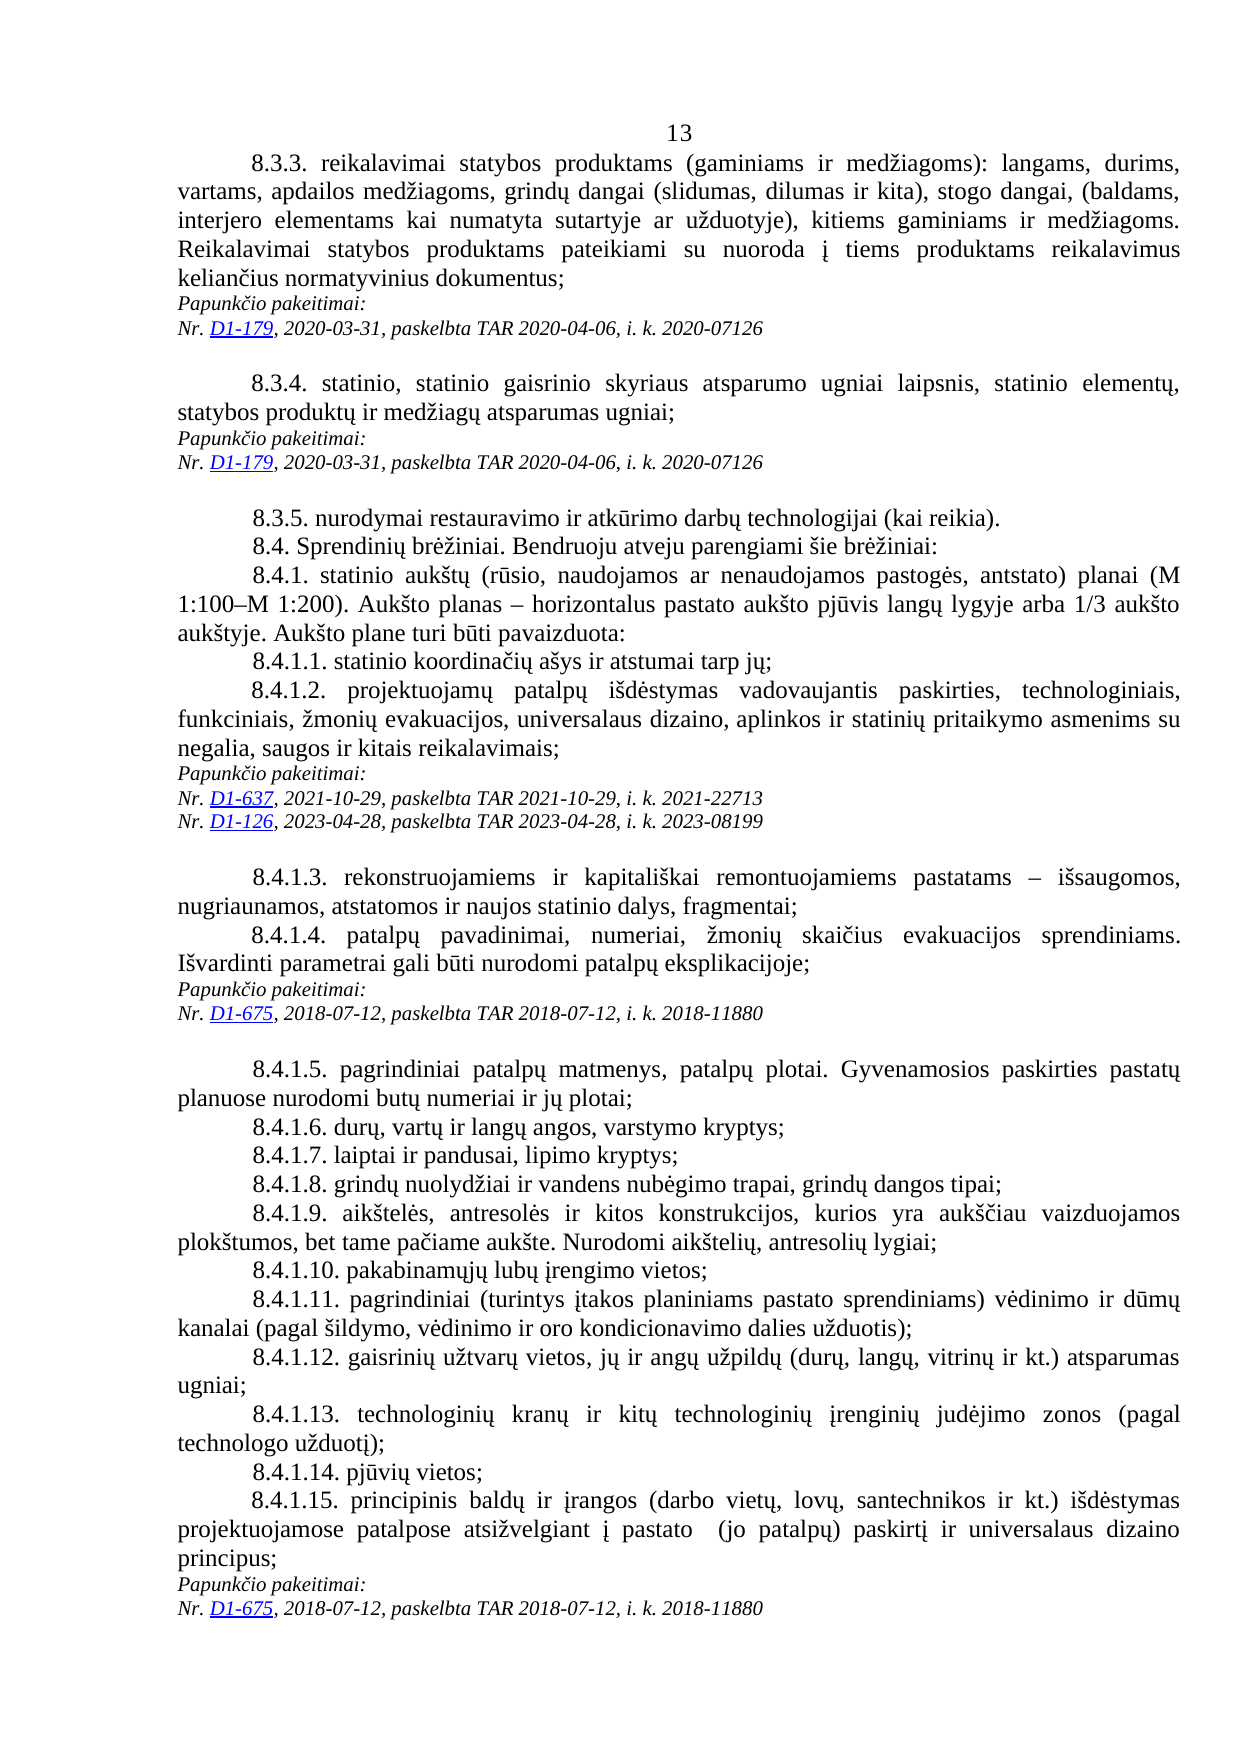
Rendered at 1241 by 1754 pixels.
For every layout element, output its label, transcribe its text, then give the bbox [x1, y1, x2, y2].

text 8.4.1.2. projektuojamų patalpų išdėstymas vadovaujantis paskirties, technologiniais, funkciniais, žmonių evakuacijos, universalaus dizaino, aplinkos ir statinių pritaikymo asmenims su negalia, saugos ir kitais reikalavimais; [177, 675, 1181, 761]
text 8.3.3. reikalavimai statybos produktams (gaminiams ir medžiagoms): langams, durims, vartams, apdailos medžiagoms, grindų dangai (slidumas, dilumas ir kita), stogo dangai, (baldams, interjero elementams kai numatyta sutartyje ar užduotyje), kitiems gaminiams ir medžiagoms. Reikalavimai statybos produktams pateikiami su nuoroda į tiems produktams reikalavimus keliančius normatyvinius dokumentus; [177, 148, 1181, 291]
text Papunkčio pakeitimai: [177, 426, 1181, 450]
text Nr. D1-179, 2020-03-31, paskelbta TAR 2020-04-06, i. k. 2020-07126 [177, 450, 1181, 474]
text 8.4.1.11. pagrindiniai (turintys įtakos planiniams pastato sprendiniams) vėdinimo ir dūmų kanalai (pagal šildymo, vėdinimo ir oro kondicionavimo dalies užduotis); [177, 1284, 1181, 1342]
text Nr. D1-637, 2021-10-29, paskelbta TAR 2021-10-29, i. k. 2021-22713 [177, 785, 1181, 809]
text Nr. D1-126, 2023-04-28, paskelbta TAR 2023-04-28, i. k. 2023-08199 [177, 809, 1181, 833]
text 8.3.4. statinio, statinio gaisrinio skyriaus atsparumo ugniai laipsnis, statinio elementų, statybos produktų ir medžiagų atsparumas ugniai; [177, 368, 1181, 426]
text 8.4.1.12. gaisrinių užtvarų vietos, jų ir angų užpildų (durų, langų, vitrinų ir kt.) atsparumas ugniai; [177, 1342, 1181, 1399]
text Papunkčio pakeitimai: [177, 977, 1181, 1001]
text Nr. D1-675, 2018-07-12, paskelbta TAR 2018-07-12, i. k. 2018-11880 [177, 1001, 1181, 1025]
text 8.3.5. nurodymai restauravimo ir atkūrimo darbų technologijai (kai reikia). [177, 503, 1181, 531]
text 8.4.1.7. laiptai ir pandusai, lipimo kryptys; [177, 1140, 1181, 1169]
text 8.4.1.6. durų, vartų ir langų angos, varstymo kryptys; [177, 1112, 1181, 1140]
text Papunkčio pakeitimai: [177, 761, 1181, 785]
text 8.4.1.14. pjūvių vietos; [177, 1457, 1181, 1485]
text 8.4.1.5. pagrindiniai patalpų matmenys, patalpų plotai. Gyvenamosios paskirties pastatų planuose nurodomi butų numeriai ir jų plotai; [177, 1054, 1181, 1112]
text Papunkčio pakeitimai: [177, 291, 1181, 315]
text 8.4.1.3. rekonstruojamiems ir kapitališkai remontuojamiems pastatams – išsaugomos, nugriaunamos, atstatomos ir naujos statinio dalys, fragmentai; [177, 862, 1181, 920]
text 8.4.1. statinio aukštų (rūsio, naudojamos ar nenaudojamos pastogės, antstato) planai (M 1:100–M 1:200). Aukšto planas – horizontalus pastato aukšto pjūvis langų lygyje arba 1/3 aukšto aukštyje. Aukšto plane turi būti pavaizduota: [177, 560, 1181, 646]
text Nr. D1-675, 2018-07-12, paskelbta TAR 2018-07-12, i. k. 2018-11880 [177, 1596, 1181, 1620]
text 8.4.1.1. statinio koordinačių ašys ir atstumai tarp jų; [177, 646, 1181, 675]
text 8.4.1.10. pakabinamųjų lubų įrengimo vietos; [177, 1255, 1181, 1284]
text 8.4. Sprendinių brėžiniai. Bendruoju atveju parengiami šie brėžiniai: [177, 531, 1181, 560]
text Nr. D1-179, 2020-03-31, paskelbta TAR 2020-04-06, i. k. 2020-07126 [177, 315, 1181, 339]
text 8.4.1.9. aikštelės, antresolės ir kitos konstrukcijos, kurios yra aukščiau vaizduojamos plokštumos, bet tame pačiame aukšte. Nurodomi aikštelių, antresolių lygiai; [177, 1198, 1181, 1255]
text 8.4.1.13. technologinių kranų ir kitų technologinių įrenginių judėjimo zonos (pagal technologo užduotį); [177, 1399, 1181, 1457]
text 8.4.1.15. principinis baldų ir įrangos (darbo vietų, lovų, santechnikos ir kt.) išdėstymas projektuojamose patalpose atsižvelgiant į pastato (jo patalpų) paskirtį ir universalaus dizaino principus; [177, 1485, 1181, 1572]
text 8.4.1.8. grindų nuolydžiai ir vandens nubėgimo trapai, grindų dangos tipai; [177, 1169, 1181, 1198]
text Papunkčio pakeitimai: [177, 1572, 1181, 1596]
text 8.4.1.4. patalpų pavadinimai, numeriai, žmonių skaičius evakuacijos sprendiniams. Išvardinti parametrai gali būti nurodomi patalpų eksplikacijoje; [177, 920, 1181, 977]
